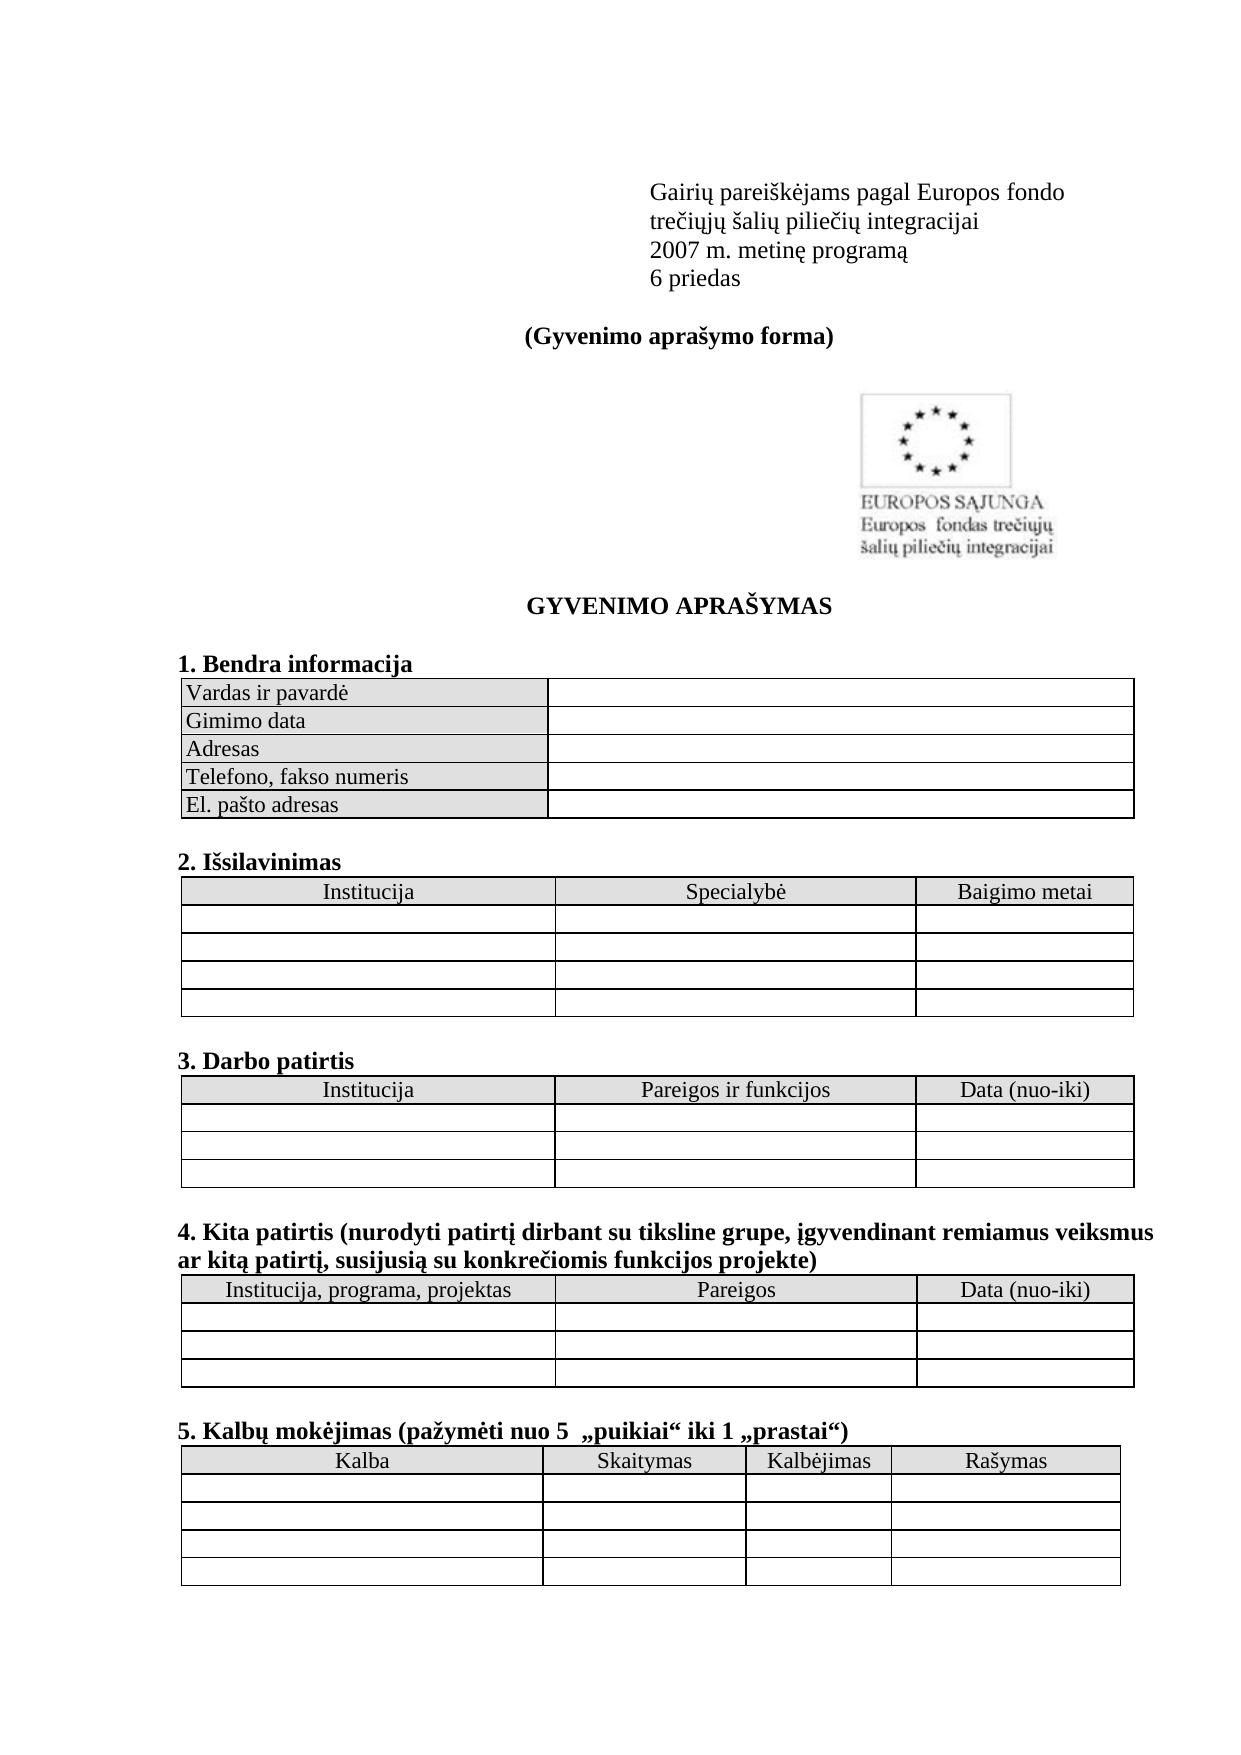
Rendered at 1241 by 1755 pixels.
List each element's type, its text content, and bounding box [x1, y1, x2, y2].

table_cell [182, 1503, 542, 1529]
text GYVENIMO APRAŠYMAS [177, 591, 1181, 620]
table_header Pareigos [556, 1276, 916, 1302]
table_cell [182, 906, 555, 932]
table_cell [556, 1132, 915, 1159]
table_header Data (nuo-iki) [918, 1276, 1133, 1302]
table_header Data (nuo-iki) [917, 1077, 1133, 1103]
table_cell [182, 1360, 555, 1386]
table_cell [892, 1558, 1120, 1585]
table_cell [544, 1558, 745, 1585]
table_cell [747, 1475, 891, 1501]
table_cell [549, 763, 1133, 789]
table_cell [544, 1531, 745, 1557]
table_cell [556, 906, 915, 932]
text 4. Kita patirtis (nurodyti patirtį dirbant su tiksline grupe, įgyvendinant remiamus veiksmus ar kitą patirtį, susijusią su konkrečiomis funkcijos projekte) [177, 1217, 1181, 1274]
table_cell [747, 1503, 891, 1529]
table_cell [892, 1475, 1120, 1501]
table_cell [182, 1475, 542, 1501]
table_cell [182, 990, 555, 1016]
table_cell [182, 1132, 554, 1159]
table_header Kalbėjimas [747, 1447, 891, 1473]
table_header Pareigos ir funkcijos [556, 1077, 915, 1103]
table_cell [549, 707, 1133, 733]
table_header [549, 679, 1133, 706]
text Gairių pareiškėjams pagal Europos fondo [649, 177, 1181, 206]
table_header Institucija, programa, projektas [182, 1276, 555, 1302]
table_cell [918, 1332, 1133, 1358]
table_cell [917, 934, 1133, 960]
table_cell [747, 1531, 891, 1557]
table_header Institucija [182, 1077, 554, 1103]
table_cell [182, 962, 555, 988]
table_cell [918, 1304, 1133, 1330]
table_cell El. pašto adresas [182, 791, 547, 817]
table_cell [556, 990, 915, 1016]
text 3. Darbo patirtis [177, 1046, 1181, 1075]
text (Gyvenimo aprašymo forma) [177, 321, 1181, 350]
table_cell [892, 1531, 1120, 1557]
table_cell [892, 1503, 1120, 1529]
table_cell [917, 906, 1133, 932]
text 6 priedas [649, 263, 1181, 292]
table_cell [182, 1304, 555, 1330]
table_cell [182, 1558, 542, 1585]
table_header Institucija [182, 878, 555, 904]
table_cell [917, 1105, 1133, 1131]
table_cell [544, 1503, 745, 1529]
table_cell [556, 962, 915, 988]
table_header Skaitymas [544, 1447, 745, 1473]
text 5. Kalbų mokėjimas (pažymėti nuo 5 „puikiai“ iki 1 „prastai“) [177, 1416, 1181, 1445]
table_cell [556, 934, 915, 960]
table_cell [917, 1132, 1133, 1159]
text 1. Bendra informacija [177, 649, 1181, 678]
table_cell [556, 1105, 915, 1131]
table_cell [182, 934, 555, 960]
table_cell Adresas [182, 735, 547, 761]
table_cell [556, 1360, 916, 1386]
table_cell Telefono, fakso numeris [182, 763, 547, 789]
table_header Specialybė [556, 878, 915, 904]
table_cell [917, 962, 1133, 988]
table_cell [556, 1332, 916, 1358]
text 2007 m. metinę programą [649, 235, 1181, 263]
table_cell [917, 990, 1133, 1016]
table_cell [918, 1360, 1133, 1386]
table_header Rašymas [892, 1447, 1120, 1473]
table_cell [544, 1475, 745, 1501]
table_cell [549, 735, 1133, 761]
table_cell [556, 1160, 915, 1187]
table_cell [917, 1160, 1133, 1187]
text trečiųjų šalių piliečių integracijai [649, 206, 1181, 235]
table_cell [182, 1160, 554, 1187]
table_header Baigimo metai [917, 878, 1133, 904]
table_cell Gimimo data [182, 707, 547, 733]
table_cell [556, 1304, 916, 1330]
table_header Kalba [182, 1447, 542, 1473]
text 2. Išsilavinimas [177, 847, 1181, 876]
table_cell [549, 791, 1133, 817]
table_cell [182, 1332, 555, 1358]
table_cell [182, 1531, 542, 1557]
table_header Vardas ir pavardė [182, 679, 547, 706]
table_cell [182, 1105, 554, 1131]
table_cell [747, 1558, 891, 1585]
